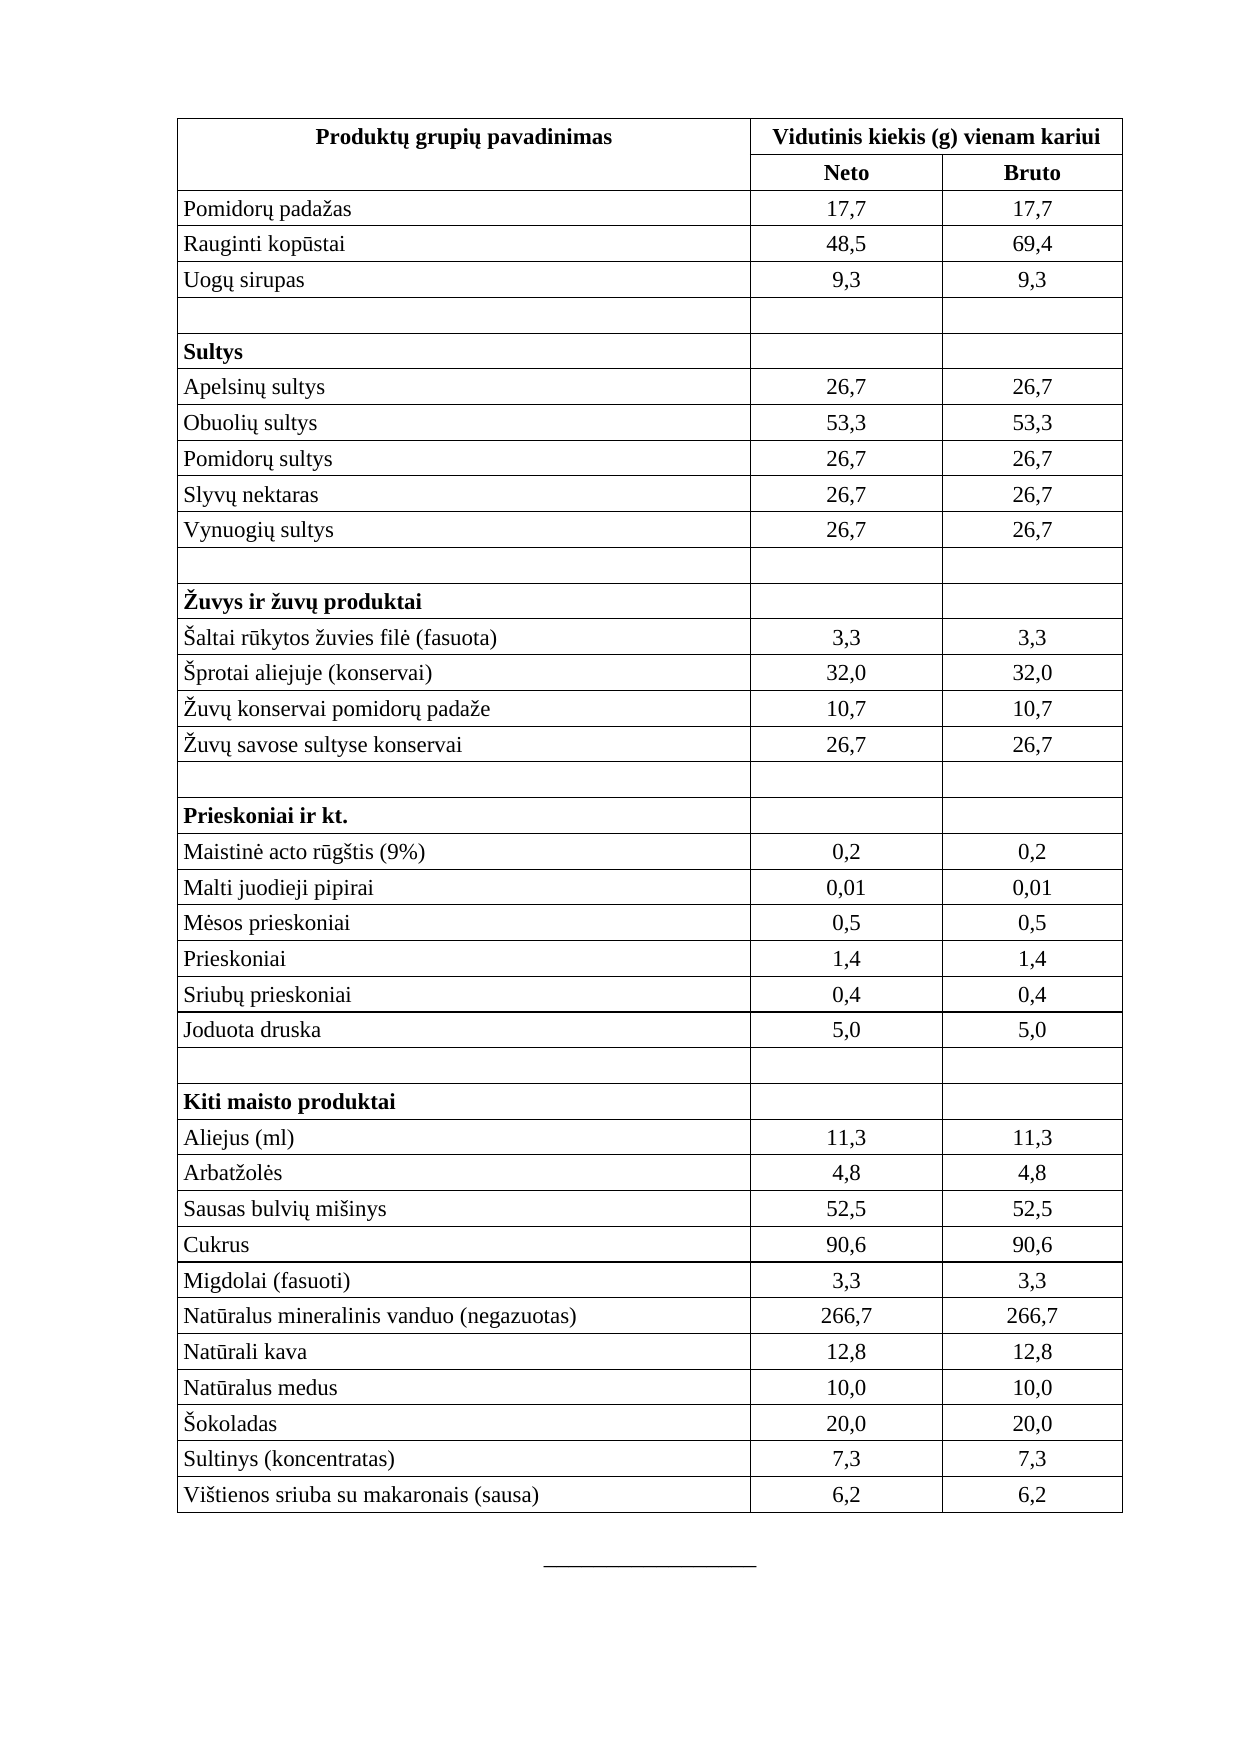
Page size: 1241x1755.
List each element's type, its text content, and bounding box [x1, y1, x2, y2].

table_cell Šokoladas [178, 1405, 750, 1440]
table_cell 3,3 [751, 1263, 942, 1297]
table_cell [751, 762, 942, 797]
table_cell 0,4 [751, 977, 942, 1011]
table_cell Natūrali kava [178, 1334, 750, 1369]
table_cell 26,7 [751, 441, 942, 475]
table_cell Uogų sirupas [178, 262, 750, 297]
table_cell 48,5 [751, 226, 942, 261]
table_cell Maistinė acto rūgštis (9%) [178, 834, 750, 868]
table_cell 52,5 [943, 1191, 1122, 1226]
table_cell Obuolių sultys [178, 405, 750, 440]
table_cell [178, 762, 750, 797]
table_cell 17,7 [751, 191, 942, 225]
table_cell 10,7 [751, 691, 942, 726]
table_cell Žuvų savose sultyse konservai [178, 727, 750, 761]
table_cell [943, 548, 1122, 583]
table_cell 26,7 [751, 727, 942, 761]
table_header Vidutinis kiekis (g) vienam kariui [751, 119, 1122, 154]
table_cell 0,5 [751, 905, 942, 940]
table_cell [751, 584, 942, 618]
table_cell [751, 798, 942, 833]
table_cell [943, 1048, 1122, 1083]
table_cell 17,7 [943, 191, 1122, 225]
table_cell 10,0 [751, 1370, 942, 1404]
table_cell Žuvys ir žuvų produktai [178, 584, 750, 618]
table_cell Sultys [178, 334, 750, 368]
table_cell 26,7 [943, 512, 1122, 547]
table_cell 32,0 [943, 655, 1122, 690]
table_cell Pomidorų sultys [178, 441, 750, 475]
table_cell [943, 584, 1122, 618]
table_cell 0,2 [751, 834, 942, 868]
table_cell [178, 548, 750, 583]
table_cell 266,7 [751, 1298, 942, 1333]
table_cell 11,3 [751, 1120, 942, 1154]
table_cell Natūralus mineralinis vanduo (negazuotas) [178, 1298, 750, 1333]
table_cell Sriubų prieskoniai [178, 977, 750, 1011]
table_cell 53,3 [943, 405, 1122, 440]
table_cell 0,01 [751, 870, 942, 904]
table_cell Arbatžolės [178, 1155, 750, 1190]
table_cell 3,3 [751, 619, 942, 654]
table_cell 5,0 [943, 1013, 1122, 1047]
table_cell Žuvų konservai pomidorų padaže [178, 691, 750, 726]
table_cell Šprotai aliejuje (konservai) [178, 655, 750, 690]
table_cell [751, 298, 942, 332]
table_cell 6,2 [751, 1477, 942, 1512]
table_cell Sausas bulvių mišinys [178, 1191, 750, 1226]
table_cell 26,7 [751, 369, 942, 404]
table_cell 4,8 [751, 1155, 942, 1190]
table_cell 26,7 [943, 441, 1122, 475]
table_cell [943, 798, 1122, 833]
table_cell 6,2 [943, 1477, 1122, 1512]
table_cell 4,8 [943, 1155, 1122, 1190]
table_cell 90,6 [751, 1227, 942, 1261]
table_cell Joduota druska [178, 1013, 750, 1047]
table_cell 9,3 [751, 262, 942, 297]
table_cell Vynuogių sultys [178, 512, 750, 547]
table_cell 1,4 [751, 941, 942, 976]
table_cell Pomidorų padažas [178, 191, 750, 225]
table_cell 69,4 [943, 226, 1122, 261]
text _________________ [177, 1541, 1122, 1570]
table_cell Cukrus [178, 1227, 750, 1261]
table_cell Šaltai rūkytos žuvies filė (fasuota) [178, 619, 750, 654]
table_cell 0,5 [943, 905, 1122, 940]
table_cell 10,0 [943, 1370, 1122, 1404]
table_cell 0,2 [943, 834, 1122, 868]
table_cell Bruto [943, 155, 1122, 189]
table_cell [178, 298, 750, 332]
table_cell Rauginti kopūstai [178, 226, 750, 261]
table_header Produktų grupių pavadinimas [178, 119, 750, 189]
table_cell [751, 1048, 942, 1083]
table_cell 20,0 [943, 1405, 1122, 1440]
table_cell [943, 334, 1122, 368]
table_cell Prieskoniai ir kt. [178, 798, 750, 833]
table_cell [751, 1084, 942, 1118]
table_cell [943, 762, 1122, 797]
table_cell 20,0 [751, 1405, 942, 1440]
table_cell 9,3 [943, 262, 1122, 297]
table_cell Mėsos prieskoniai [178, 905, 750, 940]
table_cell Slyvų nektaras [178, 476, 750, 511]
table_cell 90,6 [943, 1227, 1122, 1261]
table_cell 52,5 [751, 1191, 942, 1226]
table_cell Vištienos sriuba su makaronais (sausa) [178, 1477, 750, 1512]
table_cell 7,3 [943, 1441, 1122, 1476]
table_cell 3,3 [943, 1263, 1122, 1297]
table_cell 53,3 [751, 405, 942, 440]
table_cell Malti juodieji pipirai [178, 870, 750, 904]
table_cell 1,4 [943, 941, 1122, 976]
table_cell 5,0 [751, 1013, 942, 1047]
table_cell 3,3 [943, 619, 1122, 654]
table_cell [751, 548, 942, 583]
table_cell [943, 1084, 1122, 1118]
table_cell [751, 334, 942, 368]
table_cell 11,3 [943, 1120, 1122, 1154]
table_cell 12,8 [943, 1334, 1122, 1369]
table_cell 0,4 [943, 977, 1122, 1011]
table_cell Apelsinų sultys [178, 369, 750, 404]
table_cell [943, 298, 1122, 332]
table_cell 12,8 [751, 1334, 942, 1369]
table_cell Natūralus medus [178, 1370, 750, 1404]
table_cell 26,7 [751, 512, 942, 547]
table_cell 26,7 [943, 369, 1122, 404]
table_cell Migdolai (fasuoti) [178, 1263, 750, 1297]
table_cell 26,7 [943, 476, 1122, 511]
table_cell 0,01 [943, 870, 1122, 904]
table_cell 7,3 [751, 1441, 942, 1476]
table_cell 266,7 [943, 1298, 1122, 1333]
table_cell Prieskoniai [178, 941, 750, 976]
table_cell Neto [751, 155, 942, 189]
table_cell Kiti maisto produktai [178, 1084, 750, 1118]
table_cell 10,7 [943, 691, 1122, 726]
table_cell [178, 1048, 750, 1083]
table_cell 26,7 [943, 727, 1122, 761]
table_cell 26,7 [751, 476, 942, 511]
table_cell Aliejus (ml) [178, 1120, 750, 1154]
table_cell 32,0 [751, 655, 942, 690]
table_cell Sultinys (koncentratas) [178, 1441, 750, 1476]
